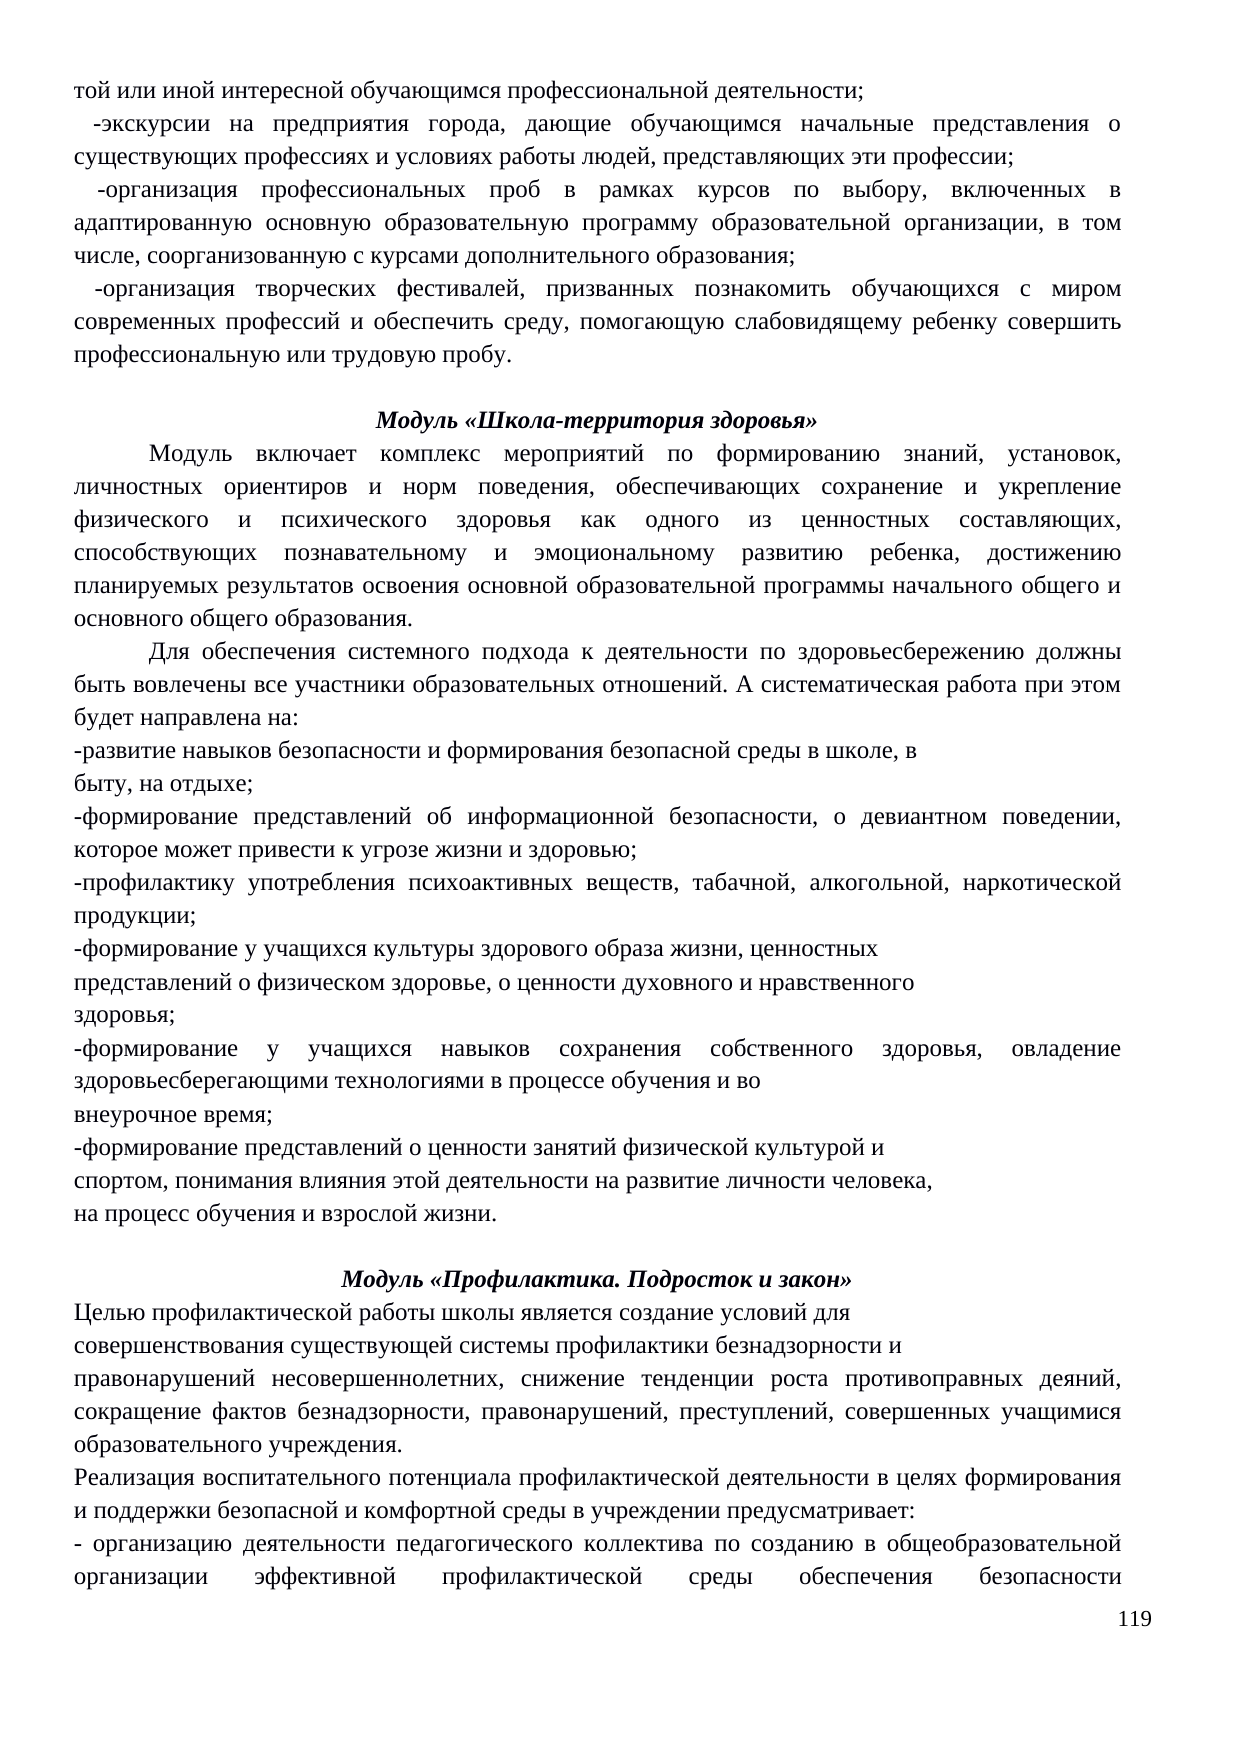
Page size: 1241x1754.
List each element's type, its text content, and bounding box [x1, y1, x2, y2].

text Реализация воспитательного потенциала профилактической деятельности в целях формирования и поддержки безопасной и комфортной среды в учреждении предусматривает: [74, 1462, 1122, 1524]
text той или иной интересной обучающимся профессиональной деятельности; [74, 75, 1122, 104]
text Модуль «Профилактика. Подросток и закон» [74, 1264, 1122, 1292]
text -формирование у учащихся культуры здорового образа жизни, ценностных [74, 933, 1122, 962]
text -организация творческих фестивалей, призванных познакомить обучающихся с миром современных профессий и обеспечить среду, помогающую слабовидящему ребенку совершить профессиональную или трудовую пробу. [74, 273, 1122, 368]
text спортом, понимания влияния этой деятельности на развитие личности человека, [74, 1165, 1122, 1193]
text -организация профессиональных проб в рамках курсов по выбору, включенных в адаптированную основную образовательную программу образовательной организации, в том числе, соорганизованную с курсами дополнительного образования; [74, 174, 1122, 269]
text -формирование представлений о ценности занятий физической культурой и [74, 1132, 1122, 1160]
text -формирование у учащихся навыков сохранения собственного здоровья, овладение здоровьесберегающими технологиями в процессе обучения и во [74, 1033, 1122, 1094]
text быту, на отдыхе; [74, 768, 1122, 797]
text на процесс обучения и взрослой жизни. [74, 1198, 1122, 1226]
text совершенствования существующей системы профилактики безнадзорности и [74, 1330, 1122, 1358]
text -экскурсии на предприятия города, дающие обучающимся начальные представления о существующих профессиях и условиях работы людей, представляющих эти профессии; [74, 108, 1122, 170]
text представлений о физическом здоровье, о ценности духовного и нравственного [74, 967, 1122, 995]
text Модуль включает комплекс мероприятий по формированию знаний, установок, личностных ориентиров и норм поведения, обеспечивающих сохранение и укрепление физического и психического здоровья как одного из ценностных составляющих, способствующих познавательному и эмоциональному развитию ребенка, достижению планируемых результатов освоения основной образовательной программы начального общего и основного общего образования. [74, 438, 1122, 632]
text внеурочное время; [74, 1099, 1122, 1127]
text Модуль «Школа-территория здоровья» [74, 405, 1122, 434]
text здоровья; [74, 999, 1122, 1028]
text -формирование представлений об информационной безопасности, о девиантном поведении, которое может привести к угрозе жизни и здоровью; [74, 801, 1122, 863]
text - организацию деятельности педагогического коллектива по созданию в общеобразовательной организации эффективной профилактической среды обеспечения безопасности [74, 1528, 1122, 1590]
text Для обеспечения системного подхода к деятельности по здоровьесбережению должны быть вовлечены все участники образовательных отношений. А систематическая работа при этом будет направлена на: [74, 636, 1122, 731]
text -развитие навыков безопасности и формирования безопасной среды в школе, в [74, 735, 1122, 764]
text Целью профилактической работы школы является создание условий для [74, 1297, 1122, 1326]
text правонарушений несовершеннолетних, снижение тенденции роста противоправных деяний, сокращение фактов безнадзорности, правонарушений, преступлений, совершенных учащимися образовательного учреждения. [74, 1363, 1122, 1458]
text -профилактику употребления психоактивных веществ, табачной, алкогольной, наркотической продукции; [74, 867, 1122, 929]
